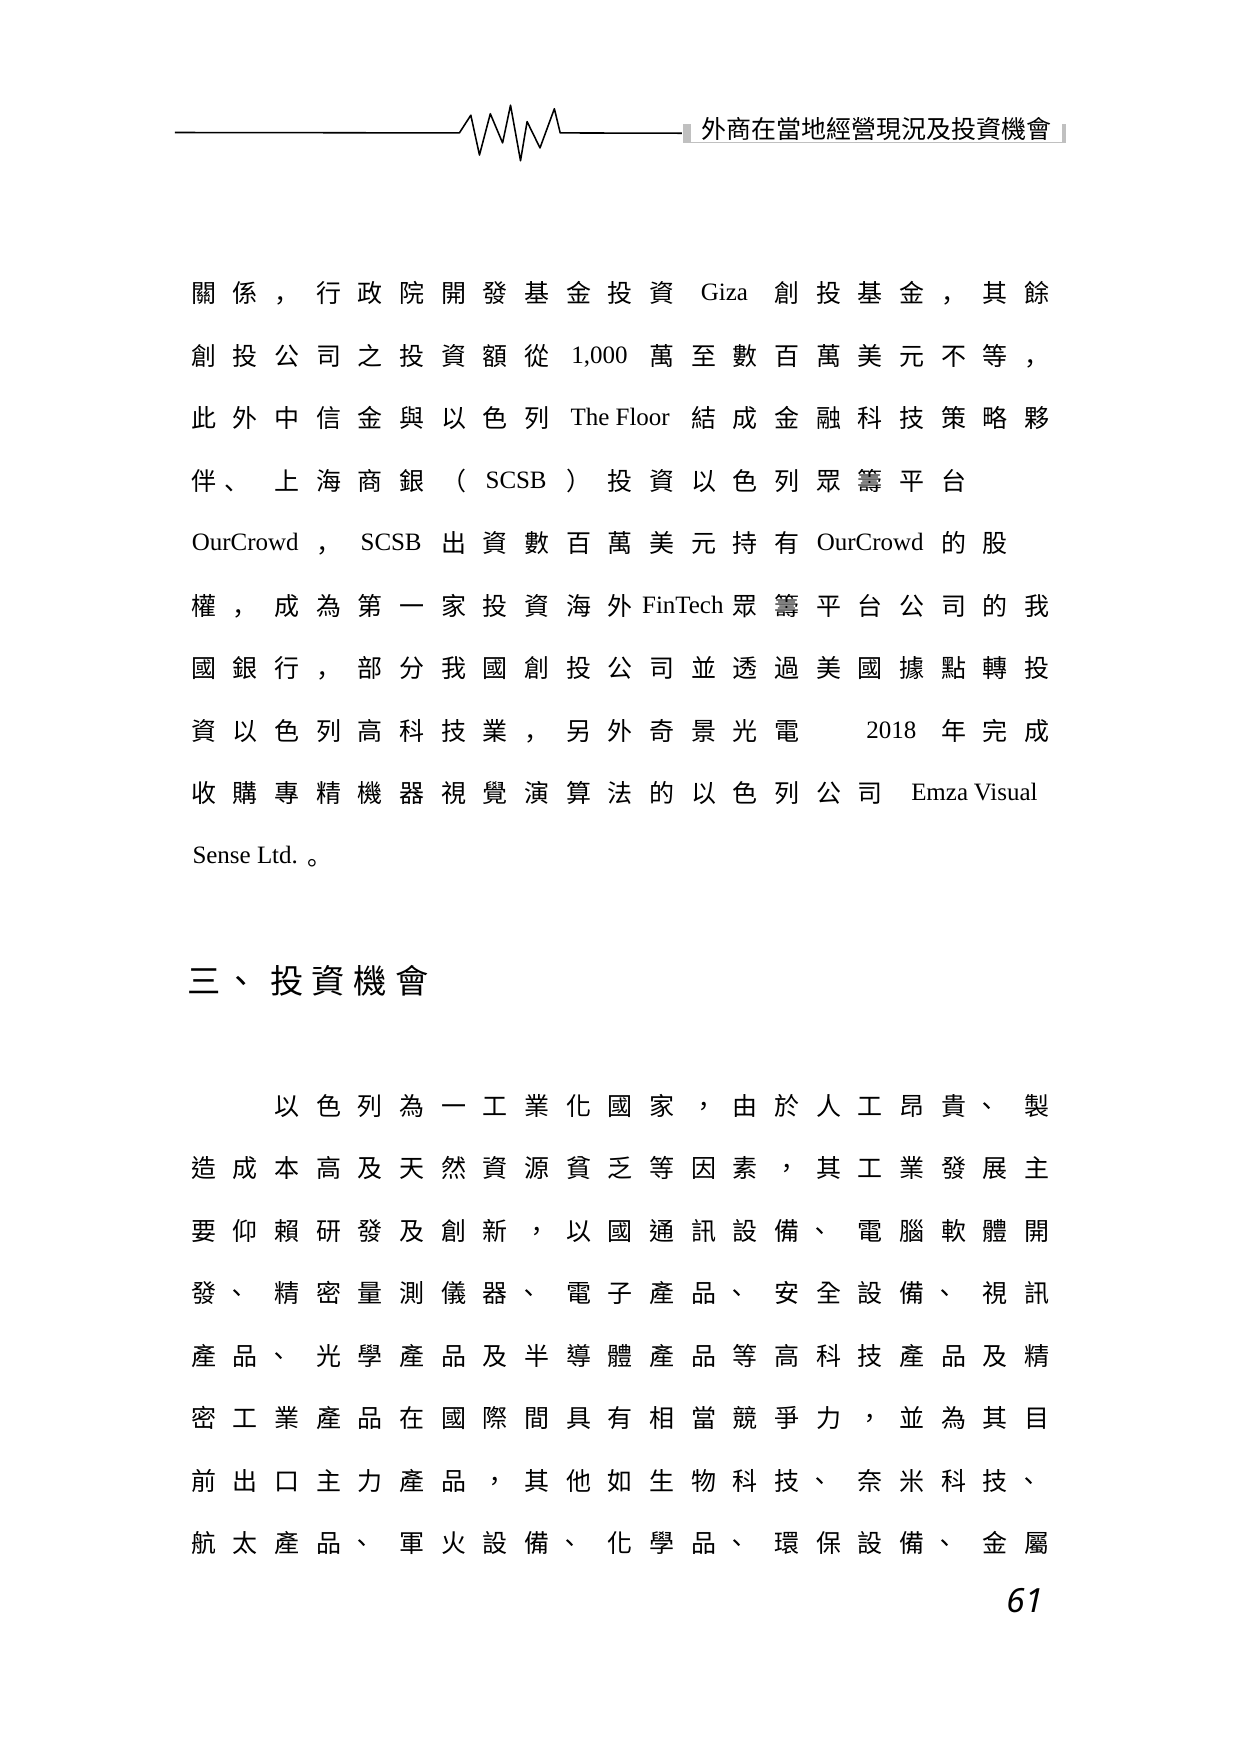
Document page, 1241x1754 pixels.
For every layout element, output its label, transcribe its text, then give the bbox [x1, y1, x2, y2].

text 三、投資機會 [183, 938, 1058, 1000]
text 以色列為一工業化國家，由於人工昂貴、製造成本高及天然資源貧乏等因素，其工業發展主要仰賴研發及創新，以國通訊設備、電腦軟體開發、精密量測儀器、電子產品、安全設備、視訊產品、光學產品及半導體產品等高科技產品及精密工業產品在國際間具有相當競爭力，並為其目前出口主力產品，其他如生物科技、奈米科技、航太產品、軍火設備、化學品、環保設備、金屬 [183, 1063, 1058, 1563]
text 關係，行政院開發基金投資Giza創投基金，其餘創投公司之投資額從1,000萬至數百萬美元不等，此外中信金與以色列The Floor結成金融科技策略夥伴、上海商銀（SCSB）投資以色列眾籌平台OurCrowd，SCSB出資數百萬美元持有OurCrowd的股權，成為第一家投資海外FinTech眾籌平台公司的我國銀行，部分我國創投公司並透過美國據點轉投資以色列高科技業，另外奇景光電 2018年完成收購專精機器視覺演算法的以色列公司Emza Visual Sense Ltd.。 [183, 250, 1058, 875]
